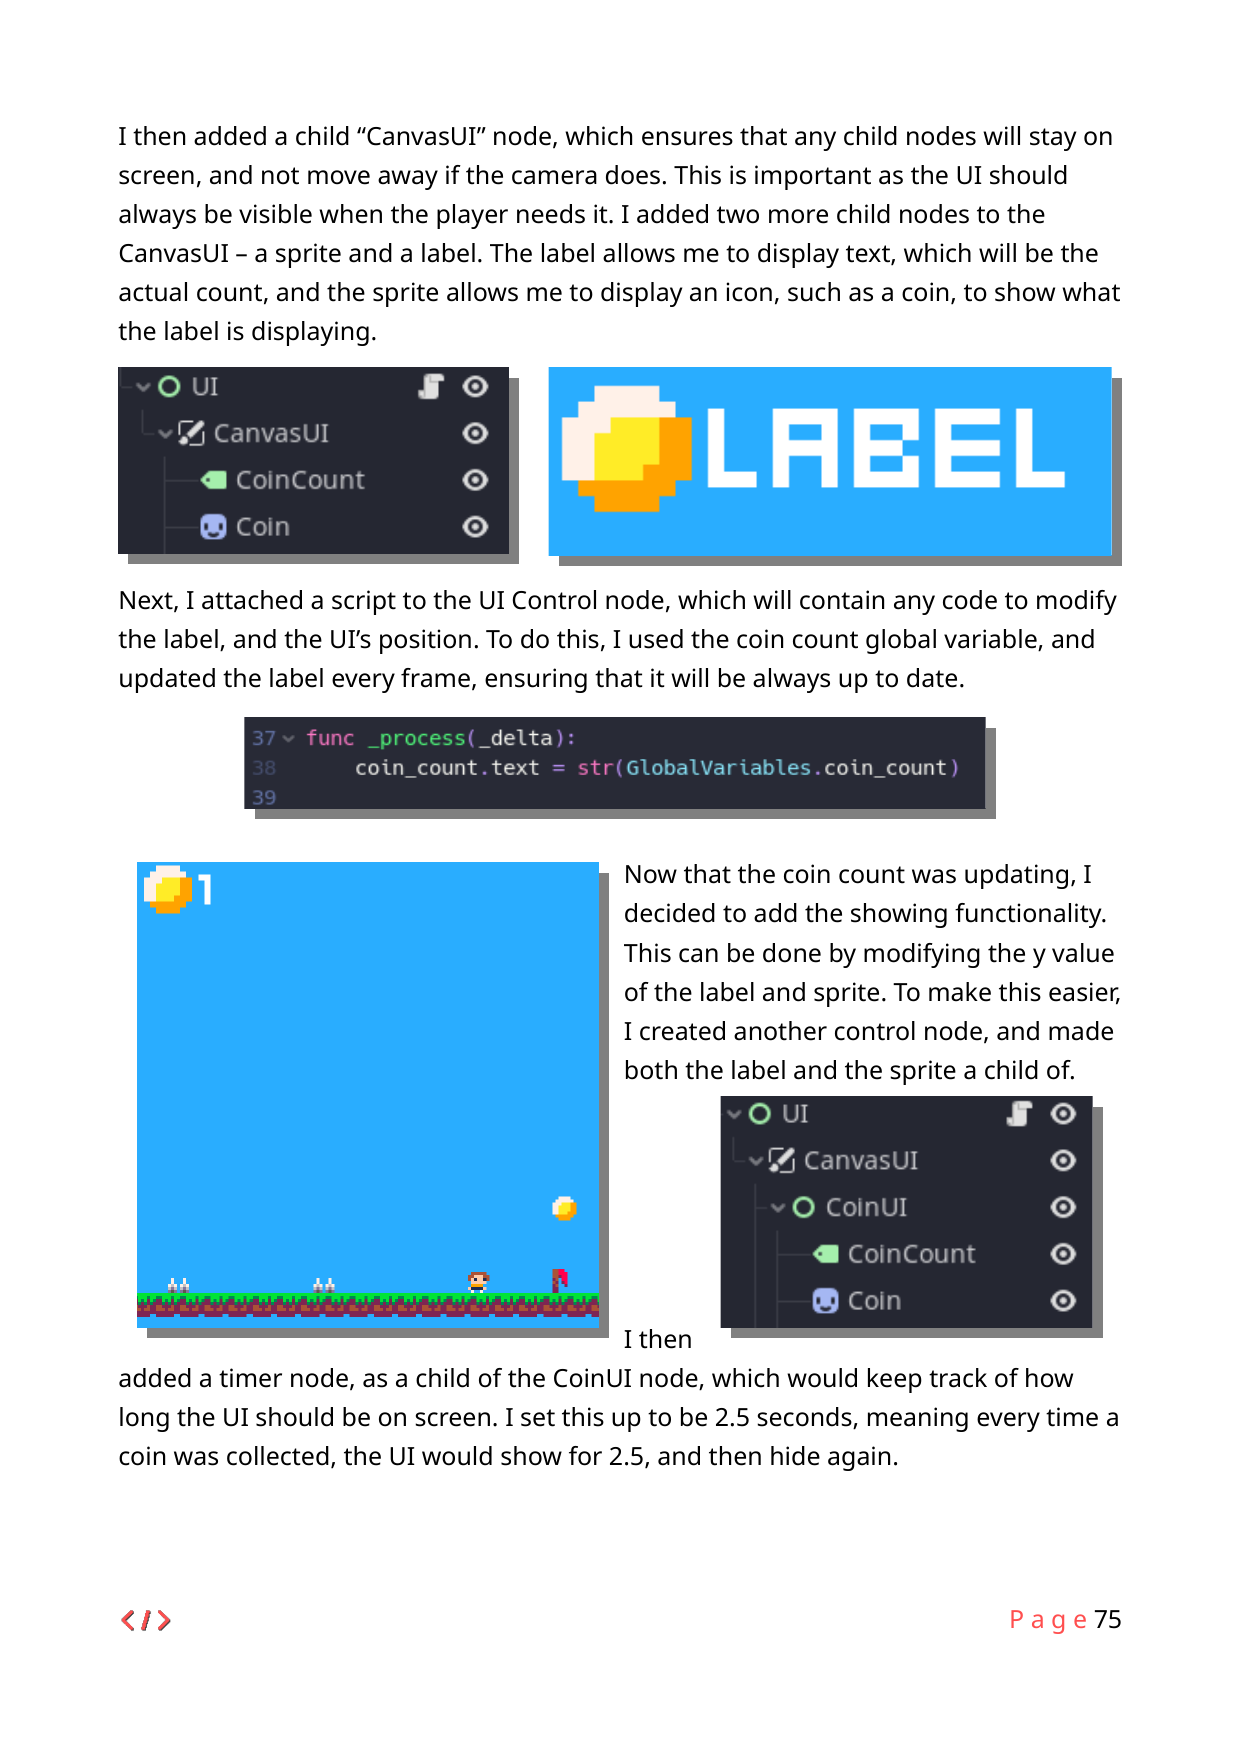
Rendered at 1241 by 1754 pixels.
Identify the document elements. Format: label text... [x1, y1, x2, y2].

text I then added a child “CanvasUI” node, which ensures that any child nodes will stay on screen, and not move away if the camera does. This is important as the UI should always be visible when the player needs it. I added two more child nodes to the CanvasUI – a sprite and a label. The label allows me to display text, which will be the actual count, and the sprite allows me to display an icon, such as a coin, to show what the label is displaying. [118, 118, 1122, 348]
picture [116, 1591, 175, 1649]
picture [244, 717, 986, 809]
text I then added a timer node, as a child of the CoinUI node, which would keep track of how long the UI should be on screen. I set this up to be 2.5 seconds, meaning every time a coin was collected, the UI would show for 2.5, and then hide again. [118, 1321, 1122, 1473]
picture [137, 862, 599, 1328]
picture [548, 367, 1112, 556]
picture [118, 367, 509, 554]
picture [720, 1096, 1093, 1328]
text Next, I attached a script to the UI Control node, which will contain any code to modify the label, and the UI’s position. To do this, I used the coin count global variable, and updated the label every frame, ensuring that it will be always up to date. Now that the coin count was updating, I decided to add the showing functionality. This can be done by modifying the y value of the label and sprite. To make this easier, I created another control node, and made both the label and the sprite a child of. [118, 583, 1122, 1087]
